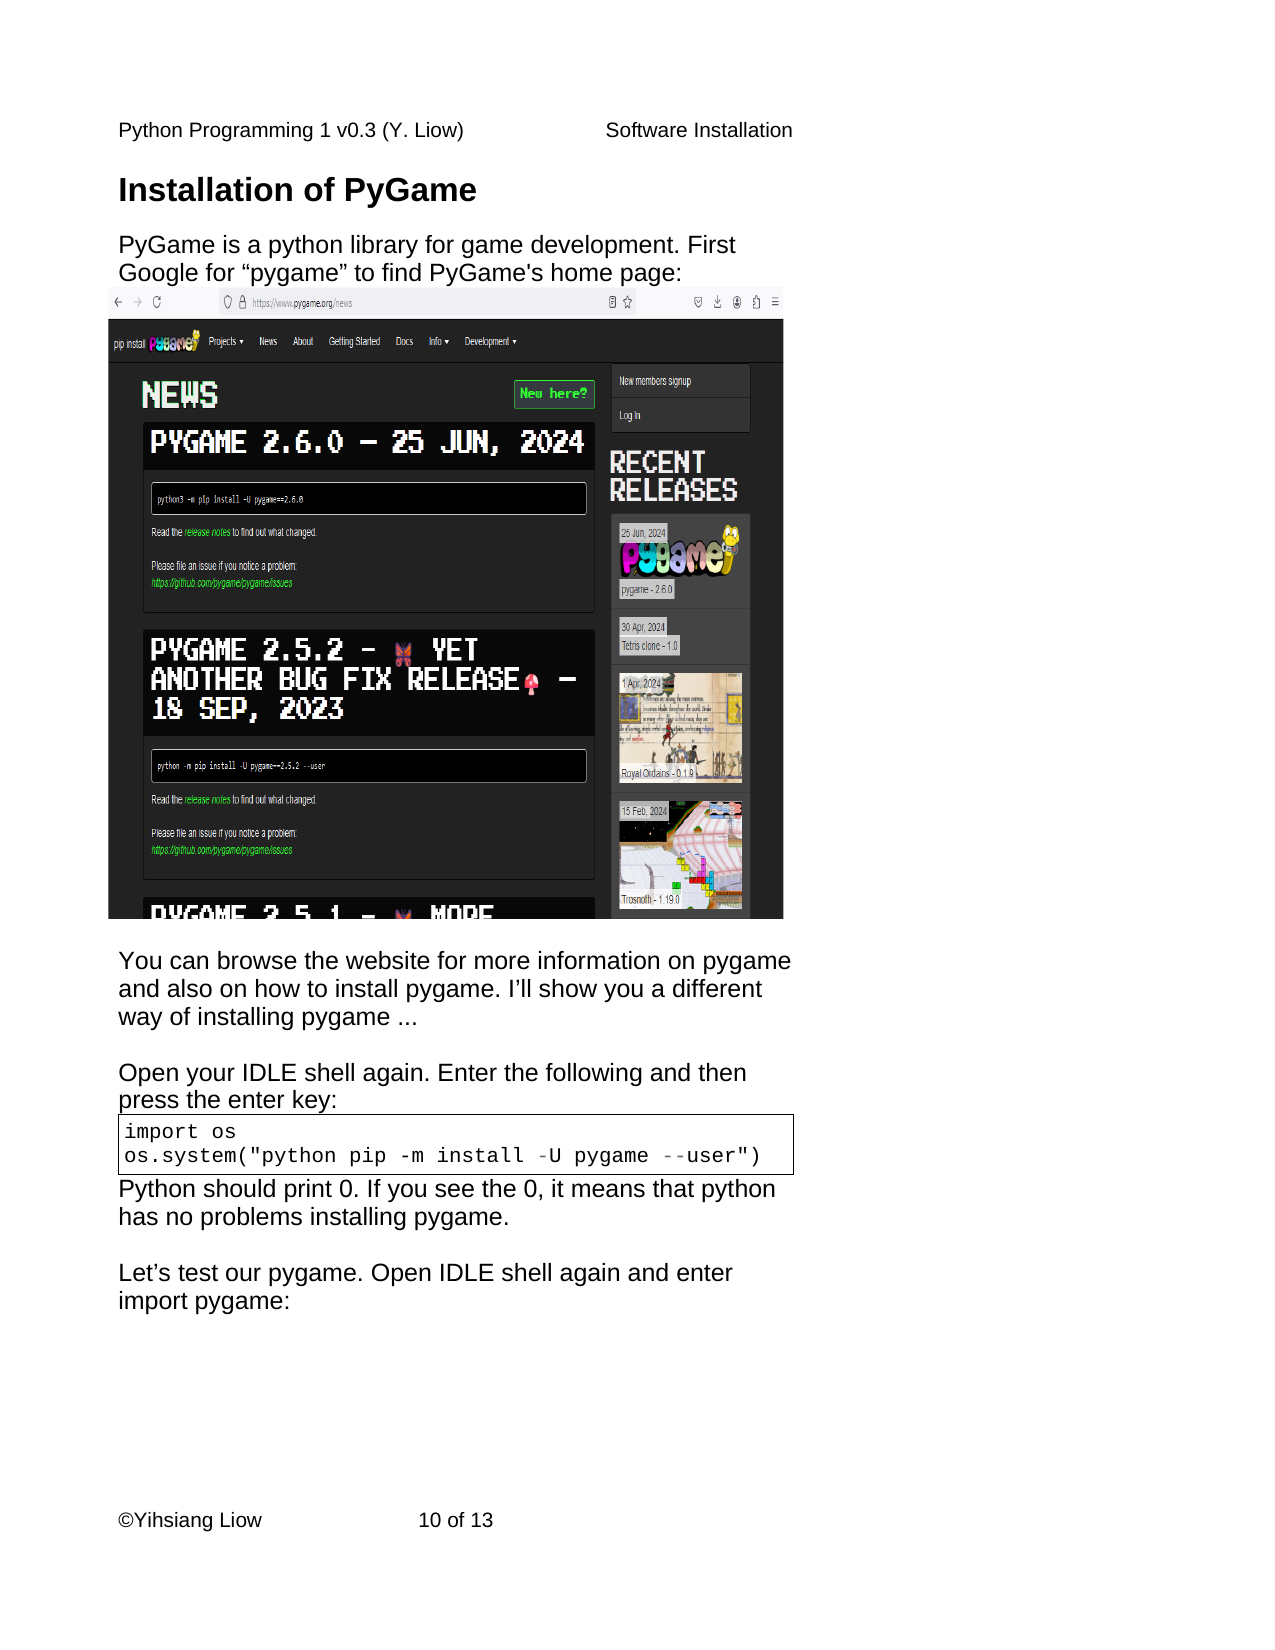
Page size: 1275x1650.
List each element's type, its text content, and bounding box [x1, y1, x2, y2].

text Installation of PyGame [118, 171, 793, 208]
text Python should print 0. If you see the 0, it means that python has no problems installing pygame. [118, 1175, 793, 1231]
table_header import os os.system("python pip -m install -U pygame --user") [119, 1115, 793, 1174]
text Let’s test our pygame. Open IDLE shell again and enter import pygame: [118, 1259, 793, 1314]
text Open your IDLE shell again. Enter the following and then press the enter key: [118, 1058, 793, 1114]
text You can browse the website for more information on pygame and also on how to install pygame. I’ll show you a different way of installing pygame ... [118, 947, 793, 1030]
text PyGame is a python library for game development. First Google for “pygame” to find PyGame's home page: [118, 231, 793, 287]
picture [108, 287, 784, 919]
